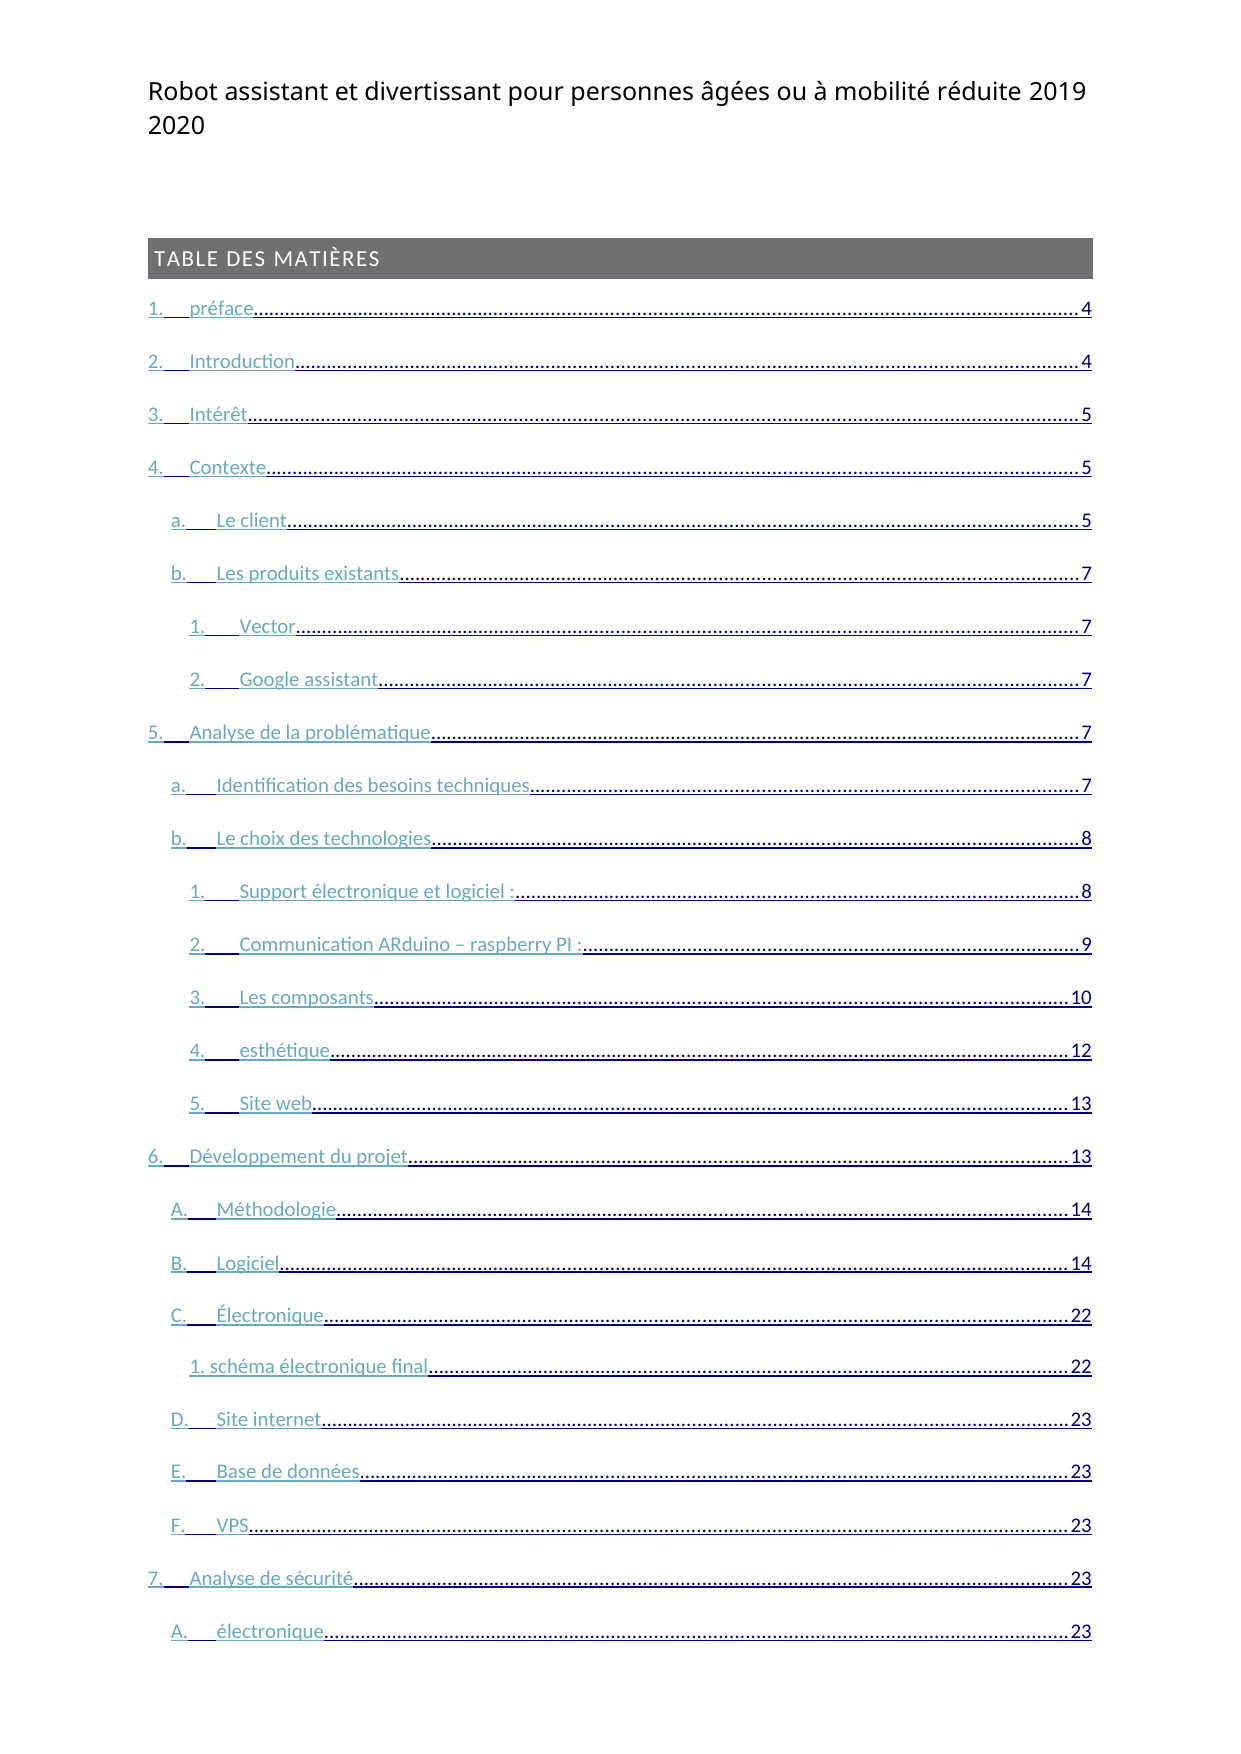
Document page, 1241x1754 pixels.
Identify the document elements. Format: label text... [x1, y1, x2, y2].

text a. Le client 5 [171, 505, 1093, 533]
text 5. Site web 13 [189, 1088, 1093, 1117]
text C. Électronique 22 [171, 1301, 1093, 1329]
text a. Identification des besoins techniques 7 [171, 770, 1093, 798]
text b. Les produits existants 7 [171, 558, 1093, 586]
text A. Méthodologie 14 [171, 1194, 1093, 1223]
text 3. Intérêt 5 [148, 399, 1093, 427]
text Table des matières [154, 244, 1086, 272]
text 1. préface 4 [148, 293, 1093, 321]
text D. Site internet 23 [171, 1404, 1093, 1432]
text 1. Support électronique et logiciel : 8 [189, 876, 1093, 904]
text b. Le choix des technologies 8 [171, 823, 1093, 851]
text 4. esthétique 12 [189, 1036, 1093, 1063]
text 2. Google assistant 7 [189, 664, 1093, 692]
text B. Logiciel 14 [171, 1248, 1093, 1276]
text 5. Analyse de la problématique 7 [148, 717, 1093, 745]
text 6. Développement du projet 13 [148, 1142, 1093, 1169]
text E. Base de données 23 [171, 1457, 1093, 1485]
text 1. Vector 7 [189, 611, 1093, 639]
text 7. Analyse de sécurité 23 [148, 1563, 1093, 1591]
text F. VPS 23 [171, 1510, 1093, 1538]
text A. électronique 23 [171, 1616, 1093, 1644]
text 3. Les composants 10 [189, 982, 1093, 1011]
text 2. Communication ARduino – raspberry PI : 9 [189, 929, 1093, 957]
text 1. schéma électronique final 22 [189, 1354, 1093, 1379]
text 4. Contexte 5 [148, 452, 1093, 480]
text 2. Introduction 4 [148, 346, 1093, 374]
